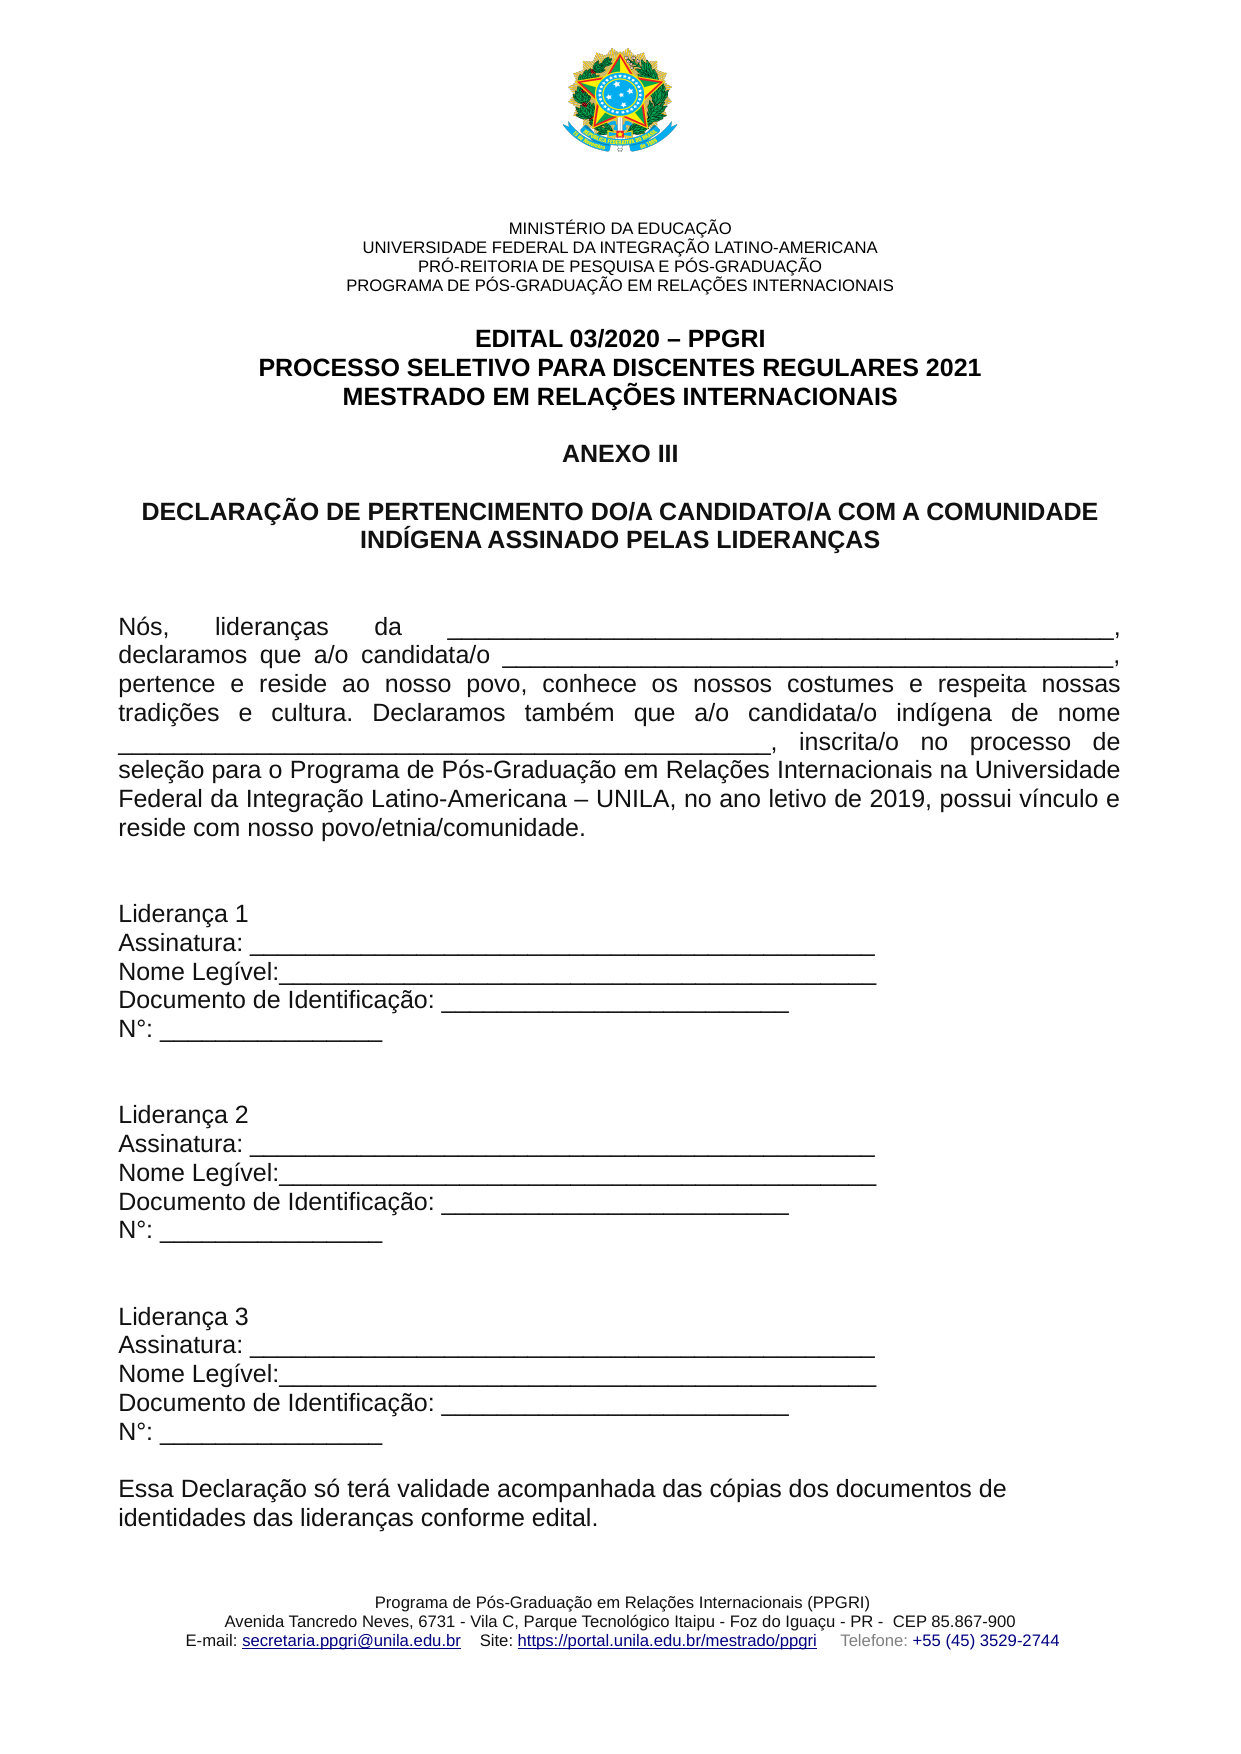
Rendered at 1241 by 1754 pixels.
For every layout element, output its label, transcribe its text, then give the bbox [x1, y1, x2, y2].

text EDITAL 03/2020 – PPGRI [118, 324, 1122, 353]
text Nome Legível:___________________________________________ [118, 957, 1122, 985]
text MESTRADO EM RELAÇÕES INTERNACIONAIS [118, 382, 1122, 410]
text Documento de Identificação: _________________________ [118, 1187, 1122, 1215]
text Nome Legível:___________________________________________ [118, 1359, 1122, 1388]
picture [562, 48, 678, 152]
picture [585, 131, 604, 149]
text Assinatura: _____________________________________________ [118, 1330, 1122, 1359]
text ANEXO III [118, 439, 1122, 468]
text N°: ________________ [118, 1215, 1122, 1244]
text N°: ________________ [118, 1417, 1122, 1445]
text Liderança 1 [118, 899, 1122, 928]
text Liderança 3 [118, 1302, 1122, 1330]
text Essa Declaração só terá validade acompanhada das cópias dos documentos de identidades das lideranças conforme edital. [118, 1474, 1122, 1532]
text Documento de Identificação: _________________________ [118, 985, 1122, 1014]
text PROCESSO SELETIVO PARA DISCENTES REGULARES 2021 [118, 353, 1122, 382]
text DECLARAÇÃO DE PERTENCIMENTO DO/A CANDIDATO/A COM A COMUNIDADE INDÍGENA ASSINADO PELAS LIDERANÇAS [118, 497, 1122, 554]
text Assinatura: _____________________________________________ [118, 928, 1122, 957]
text Nós, lideranças da ________________________________________________, declaramos que a/o candidata/o ____________________________________________, pertence e reside ao nosso povo, conhece os nossos costumes e respeita nossas tradições e cultura. Declaramos também que a/o candidata/o indígena de nome _______________________________________________, inscrita/o no processo de seleção para o Programa de Pós-Graduação em Relações Internacionais na Universidade Federal da Integração Latino-Americana – UNILA, no ano letivo de 2019, possui vínculo e reside com nosso povo/etnia/comunidade. [118, 612, 1122, 842]
text Assinatura: _____________________________________________ [118, 1129, 1122, 1158]
text Liderança 2 [118, 1100, 1122, 1129]
text Nome Legível:___________________________________________ [118, 1158, 1122, 1187]
text Documento de Identificação: _________________________ [118, 1388, 1122, 1417]
text N°: ________________ [118, 1014, 1122, 1043]
